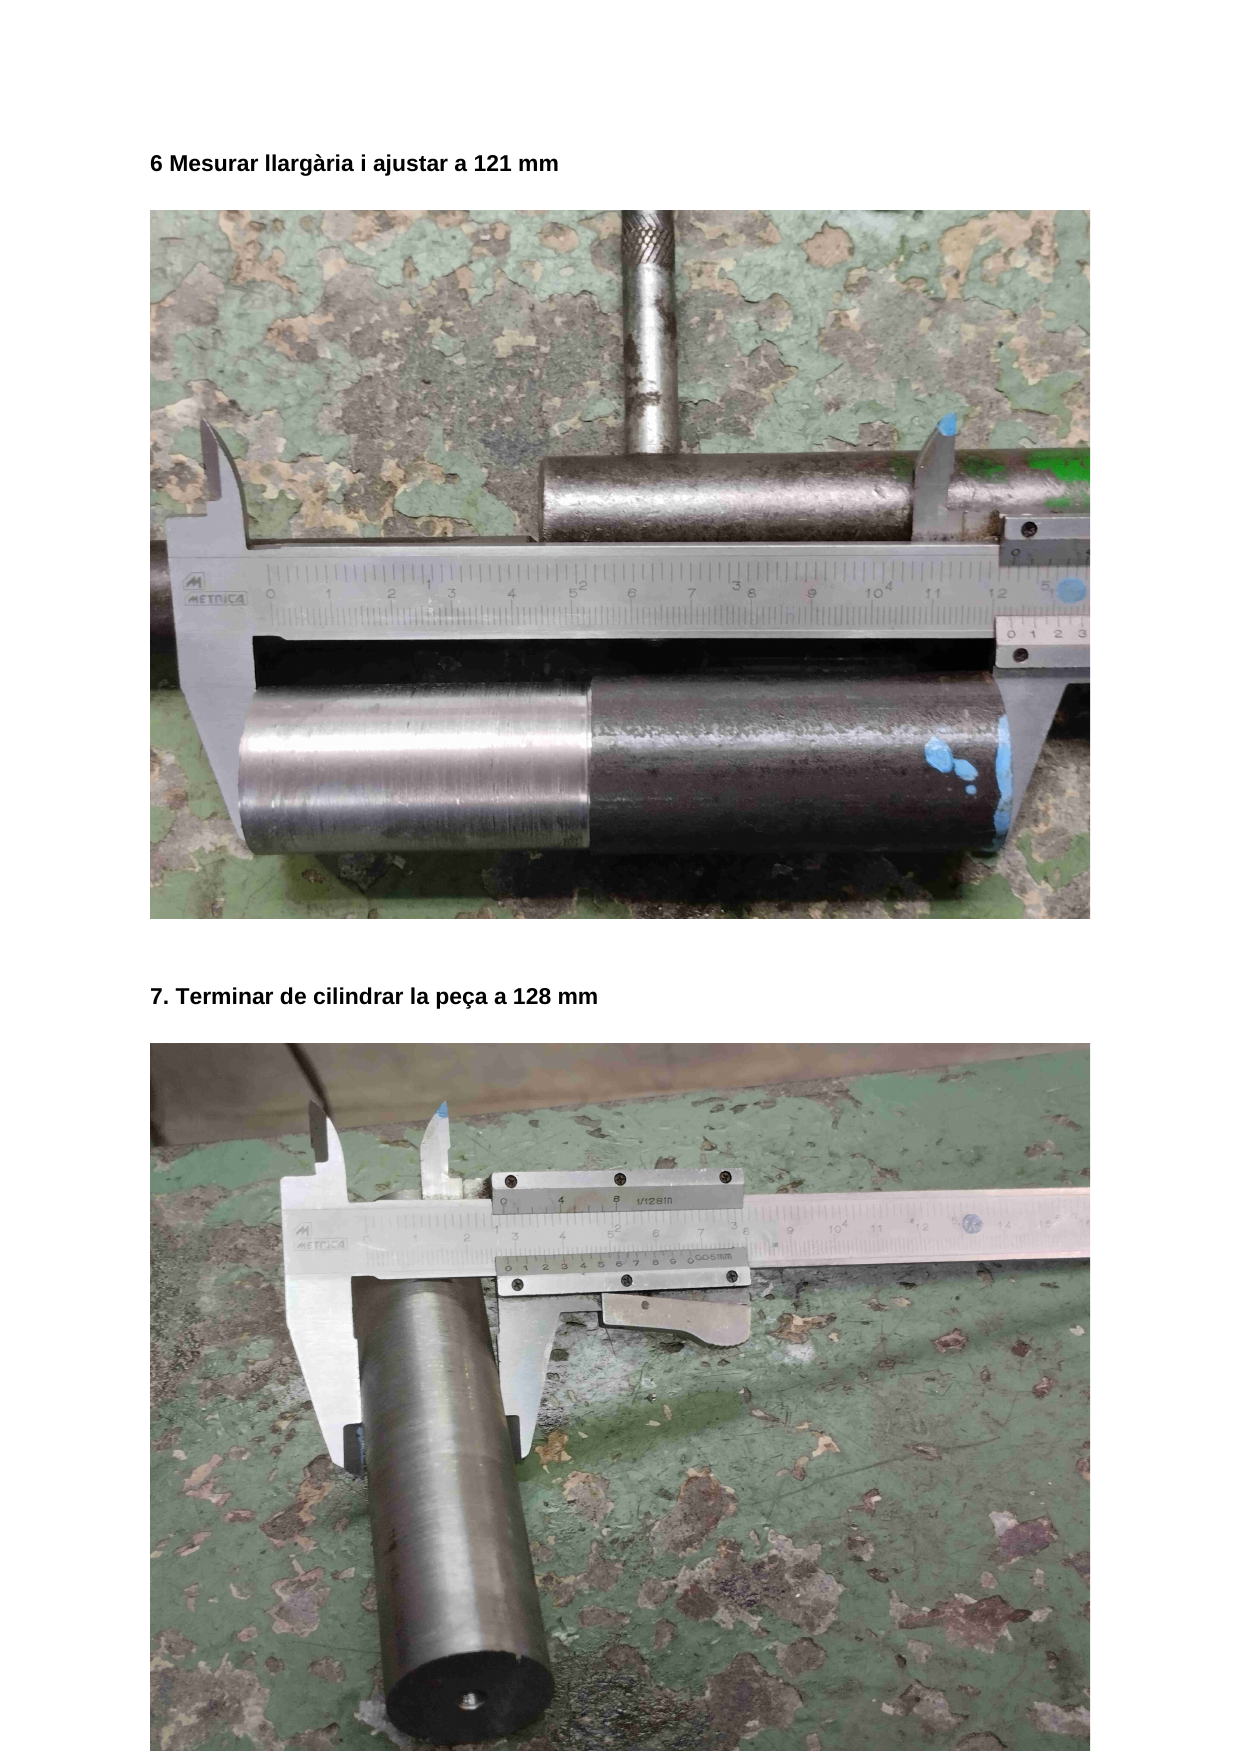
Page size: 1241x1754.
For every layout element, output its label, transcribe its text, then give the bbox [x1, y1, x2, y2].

text 7. Terminar de cilindrar la peça a 128 mm [150, 983, 1090, 1009]
picture [150, 1043, 1091, 1751]
text 6 Mesurar llargària i ajustar a 121 mm [150, 150, 1090, 176]
picture [150, 210, 1091, 919]
